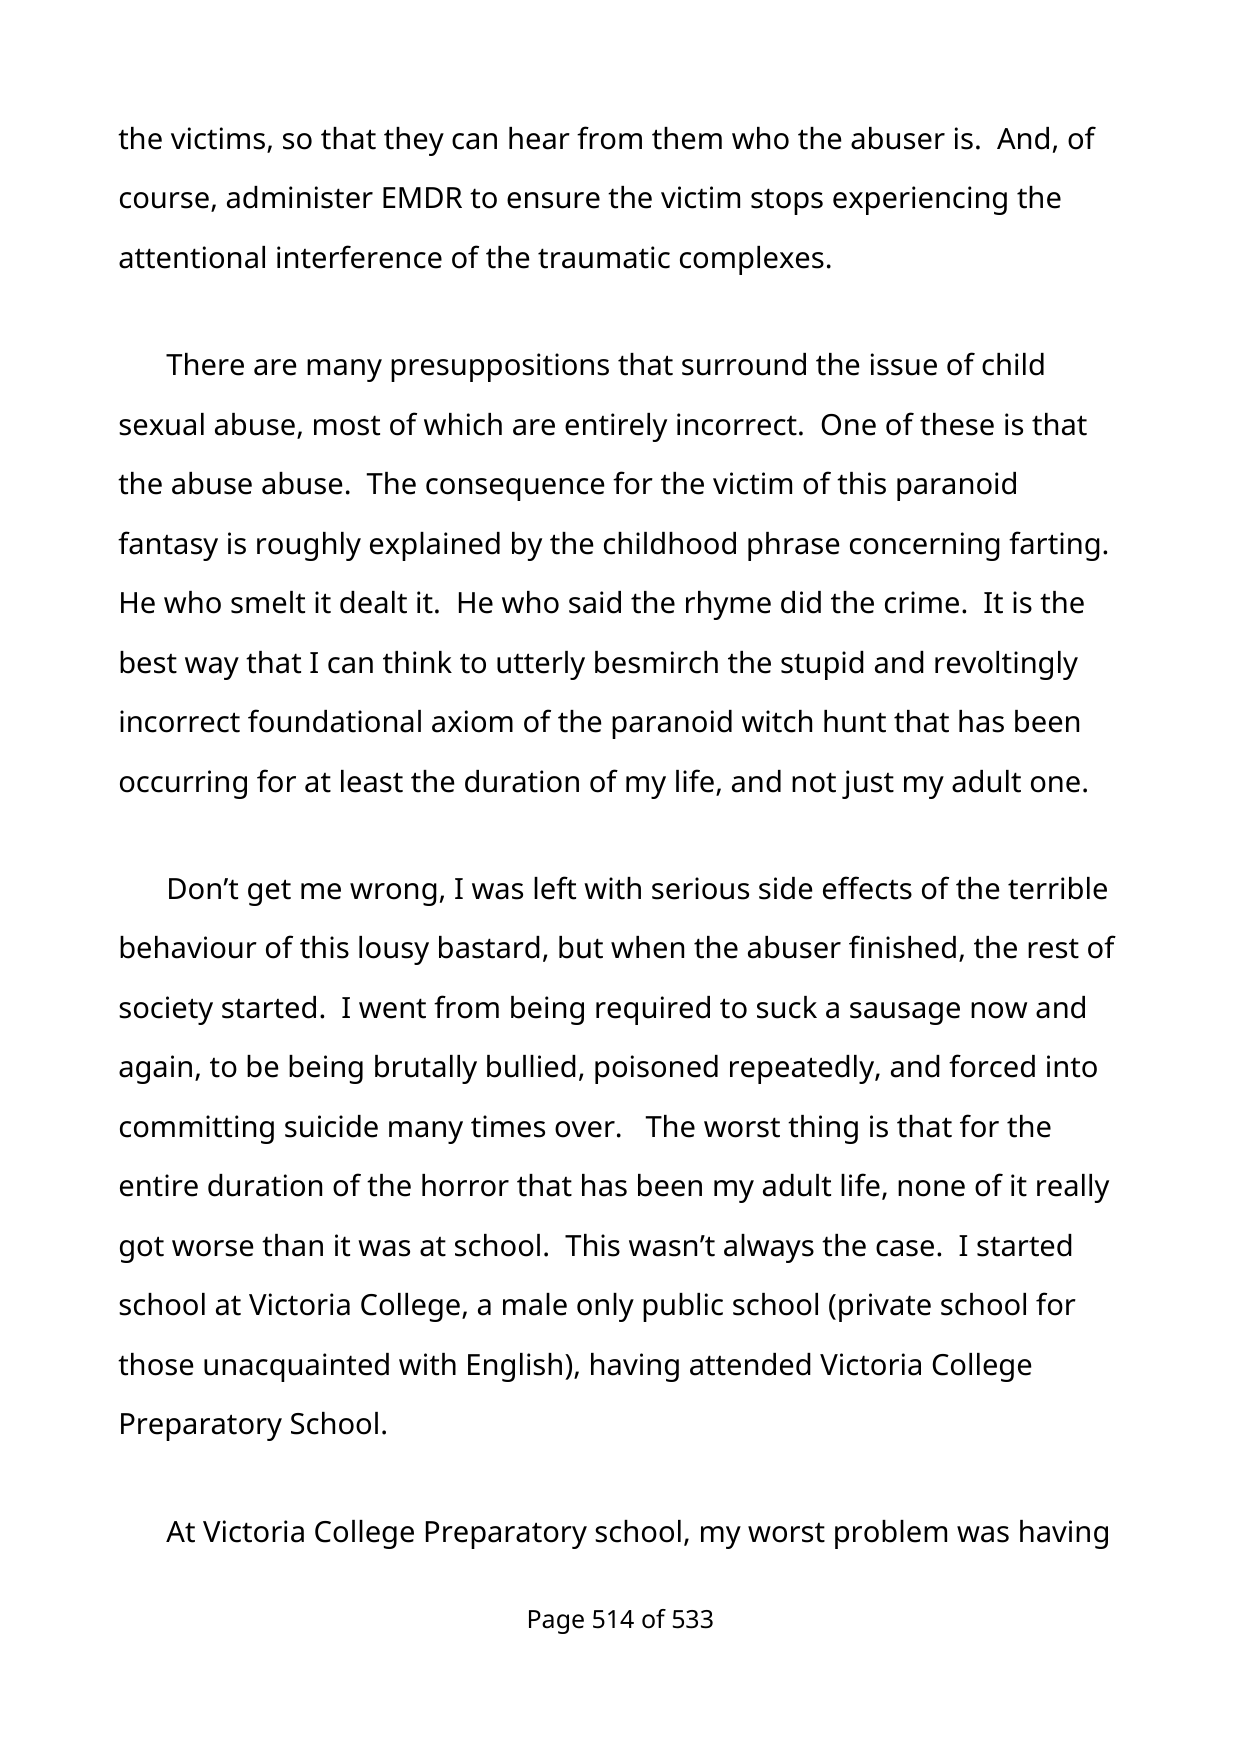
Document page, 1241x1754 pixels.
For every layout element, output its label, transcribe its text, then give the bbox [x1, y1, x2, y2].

text At Victoria College Preparatory school, my worst problem was having [118, 1511, 1122, 1551]
text There are many presuppositions that surround the issue of child sexual abuse, most of which are entirely incorrect. One of these is that the abuse abuse. The consequence for the victim of this paranoid fantasy is roughly explained by the childhood phrase concerning farting. He who smelt it dealt it. He who said the rhyme did the crime. It is the best way that I can think to utterly besmirch the stupid and revoltingly incorrect foundational axiom of the paranoid witch hunt that has been occurring for at least the duration of my life, and not just my adult one. [118, 344, 1122, 801]
text the victims, so that they can hear from them who the abuser is. And, of course, administer EMDR to ensure the victim stops experiencing the attentional interference of the traumatic complexes. [118, 118, 1122, 277]
text Don’t get me wrong, I was left with serious side effects of the terrible behaviour of this lousy bastard, but when the abuser finished, the rest of society started. I went from being required to suck a sausage now and again, to be being brutally bullied, poisoned repeatedly, and forced into committing suicide many times over. The worst thing is that for the entire duration of the horror that has been my adult life, none of it really got worse than it was at school. This wasn’t always the case. I started school at Victoria College, a male only public school (private school for those unacquainted with English), having attended Victoria College Preparatory School. [118, 868, 1122, 1443]
